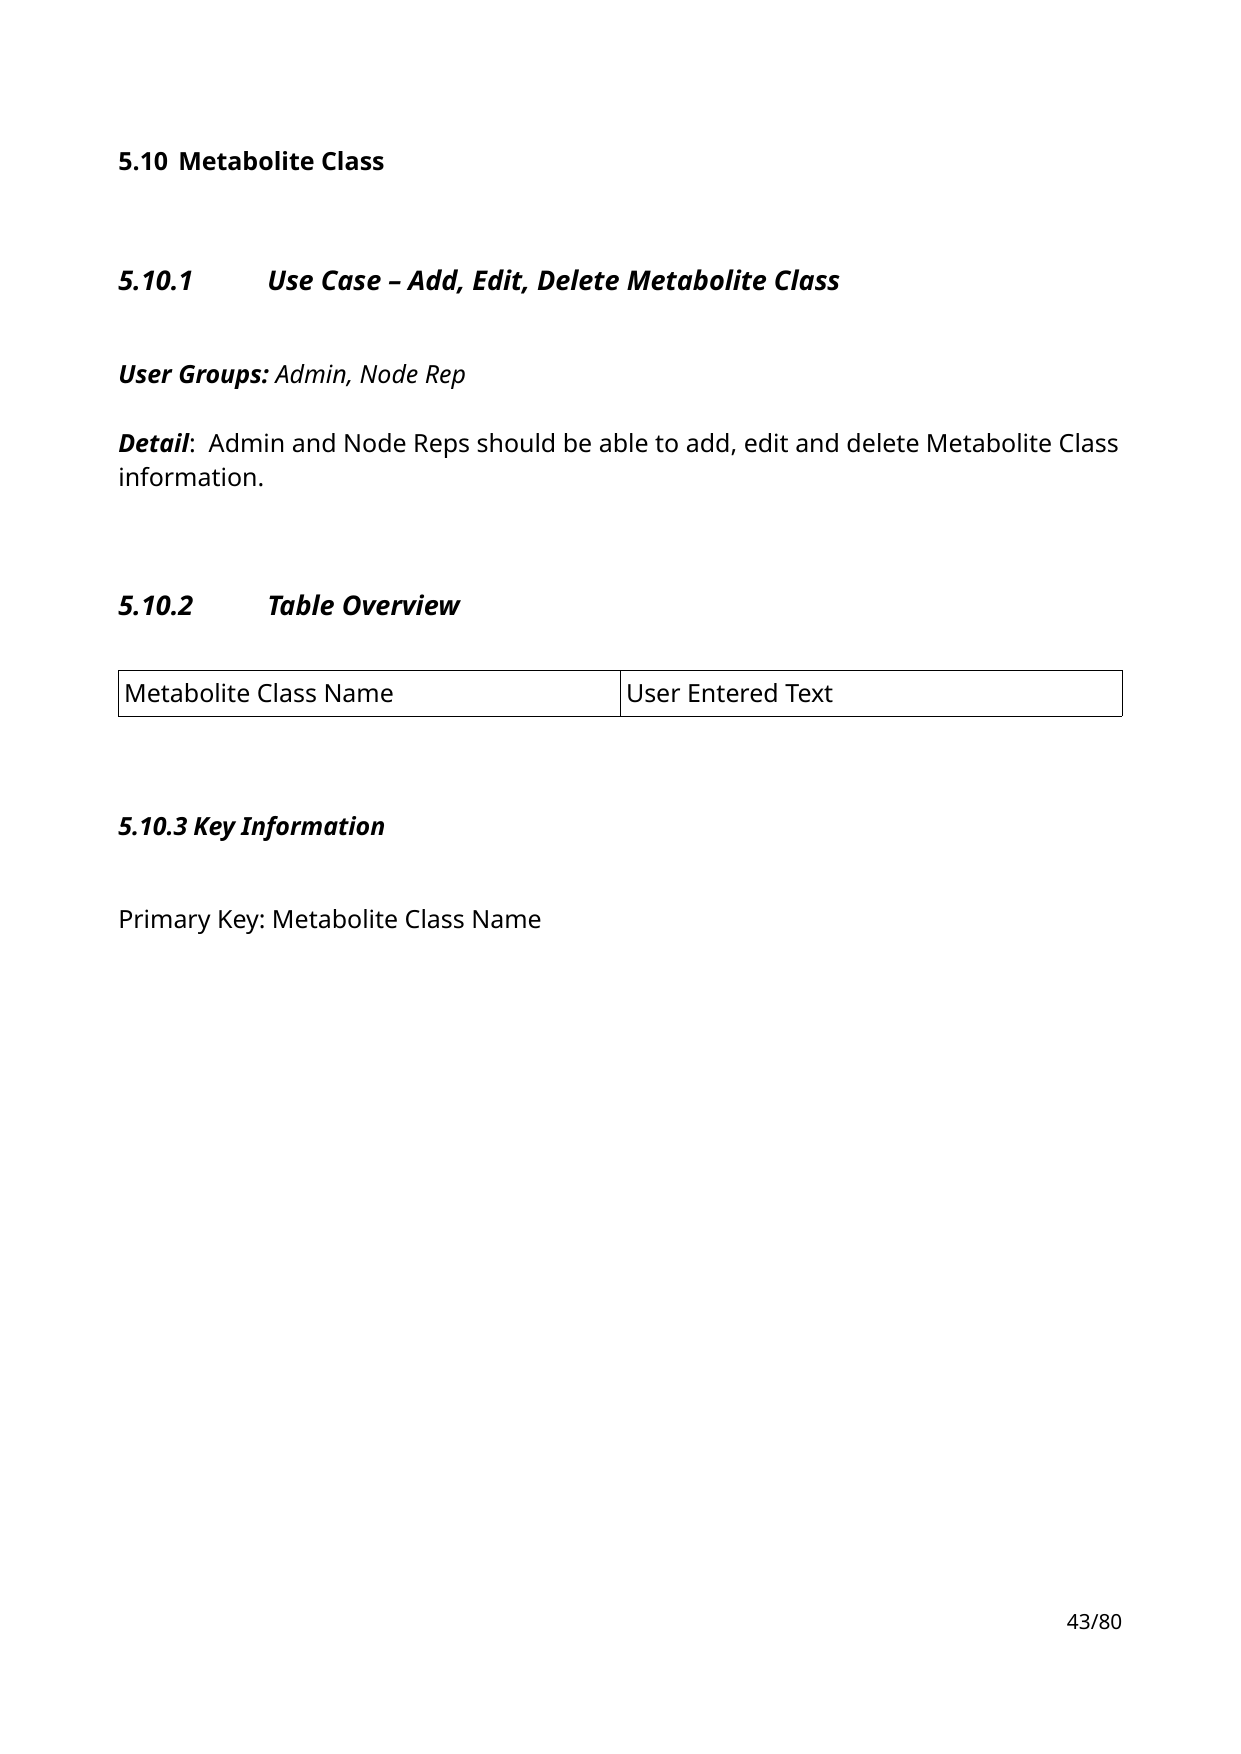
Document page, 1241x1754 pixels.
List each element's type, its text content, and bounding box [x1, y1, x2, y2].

subtitle Metabolite Class [118, 143, 1122, 177]
text Primary Key: Metabolite Class Name [118, 902, 1122, 936]
text Detail: Admin and Node Reps should be able to add, edit and delete Metabolite Class information. [118, 425, 1122, 493]
subtitle Key Information [118, 809, 1122, 843]
table_header Metabolite Class Name [119, 671, 620, 716]
table_header User Entered Text [621, 671, 1122, 716]
subtitle Table Overview [118, 587, 1122, 623]
subtitle Use Case – Add, Edit, Delete Metabolite Class [118, 261, 1122, 298]
text User Groups: Admin, Node Rep [118, 357, 1122, 391]
